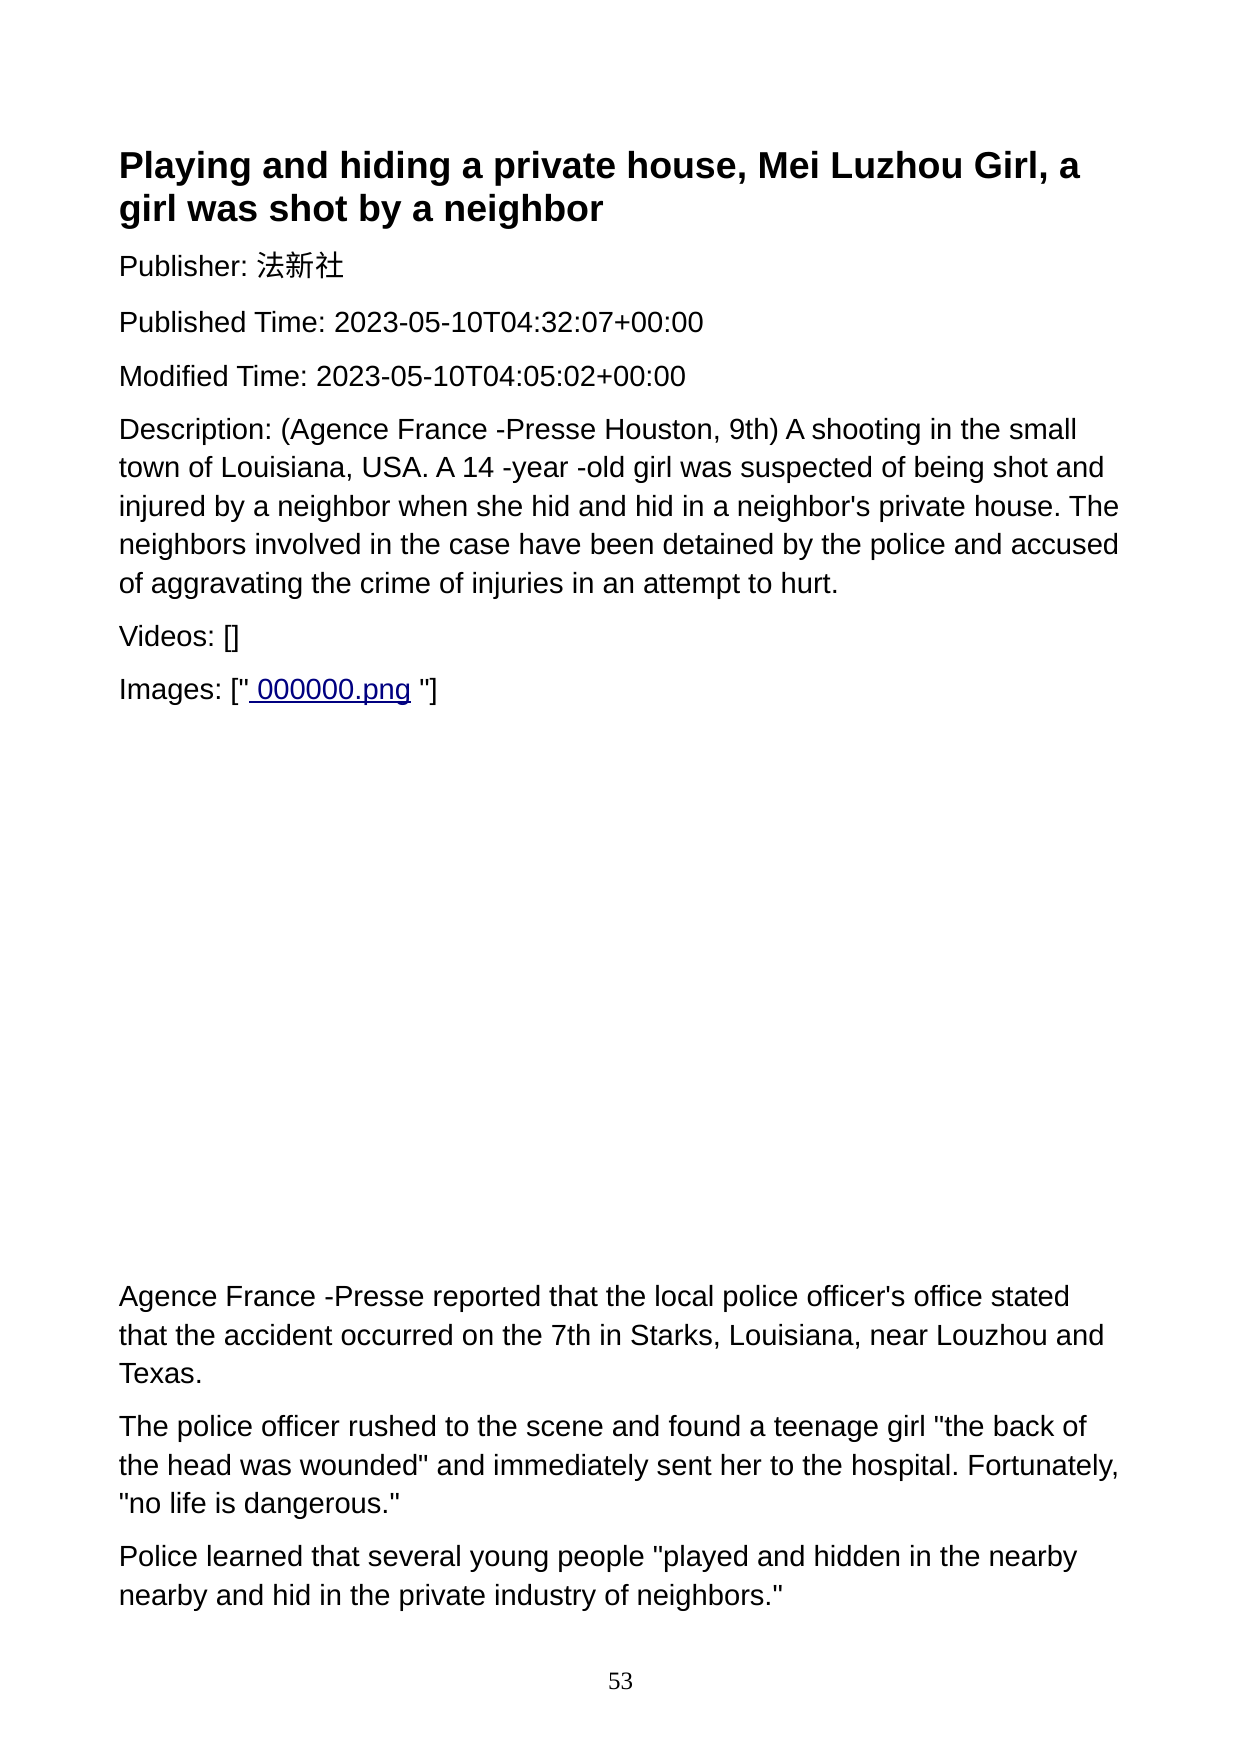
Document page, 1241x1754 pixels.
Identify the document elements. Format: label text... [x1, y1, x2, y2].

text Images: [" 000000.png "] [118, 672, 1122, 706]
text Description: (Agence France -Presse Houston, 9th) A shooting in the small town of Louisiana, USA. A 14 -year -old girl was suspected of being shot and injured by a neighbor when she hid and hid in a neighbor's private house. The neighbors involved in the case have been detained by the police and accused of aggravating the crime of injuries in an attempt to hurt. [118, 412, 1122, 599]
text Publisher: 法新社 [118, 242, 1122, 284]
subtitle Playing and hiding a private house, Mei Luzhou Girl, a girl was shot by a neighbor [118, 143, 1122, 230]
text Police learned that several young people "played and hidden in the nearby nearby and hid in the private industry of neighbors." [118, 1539, 1122, 1612]
text Modified Time: 2023-05-10T04:05:02+00:00 [118, 358, 1122, 392]
text Videos: [] [118, 619, 1122, 652]
text Agence France -Presse reported that the local police officer's office stated that the accident occurred on the 7th in Starks, Louisiana, near Louzhou and Texas. [118, 725, 1122, 1390]
text Published Time: 2023-05-10T04:32:07+00:00 [118, 305, 1122, 339]
text The police officer rushed to the scene and found a teenage girl "the back of the head was wounded" and immediately sent her to the hospital. Fortunately, "no life is dangerous." [118, 1409, 1122, 1520]
